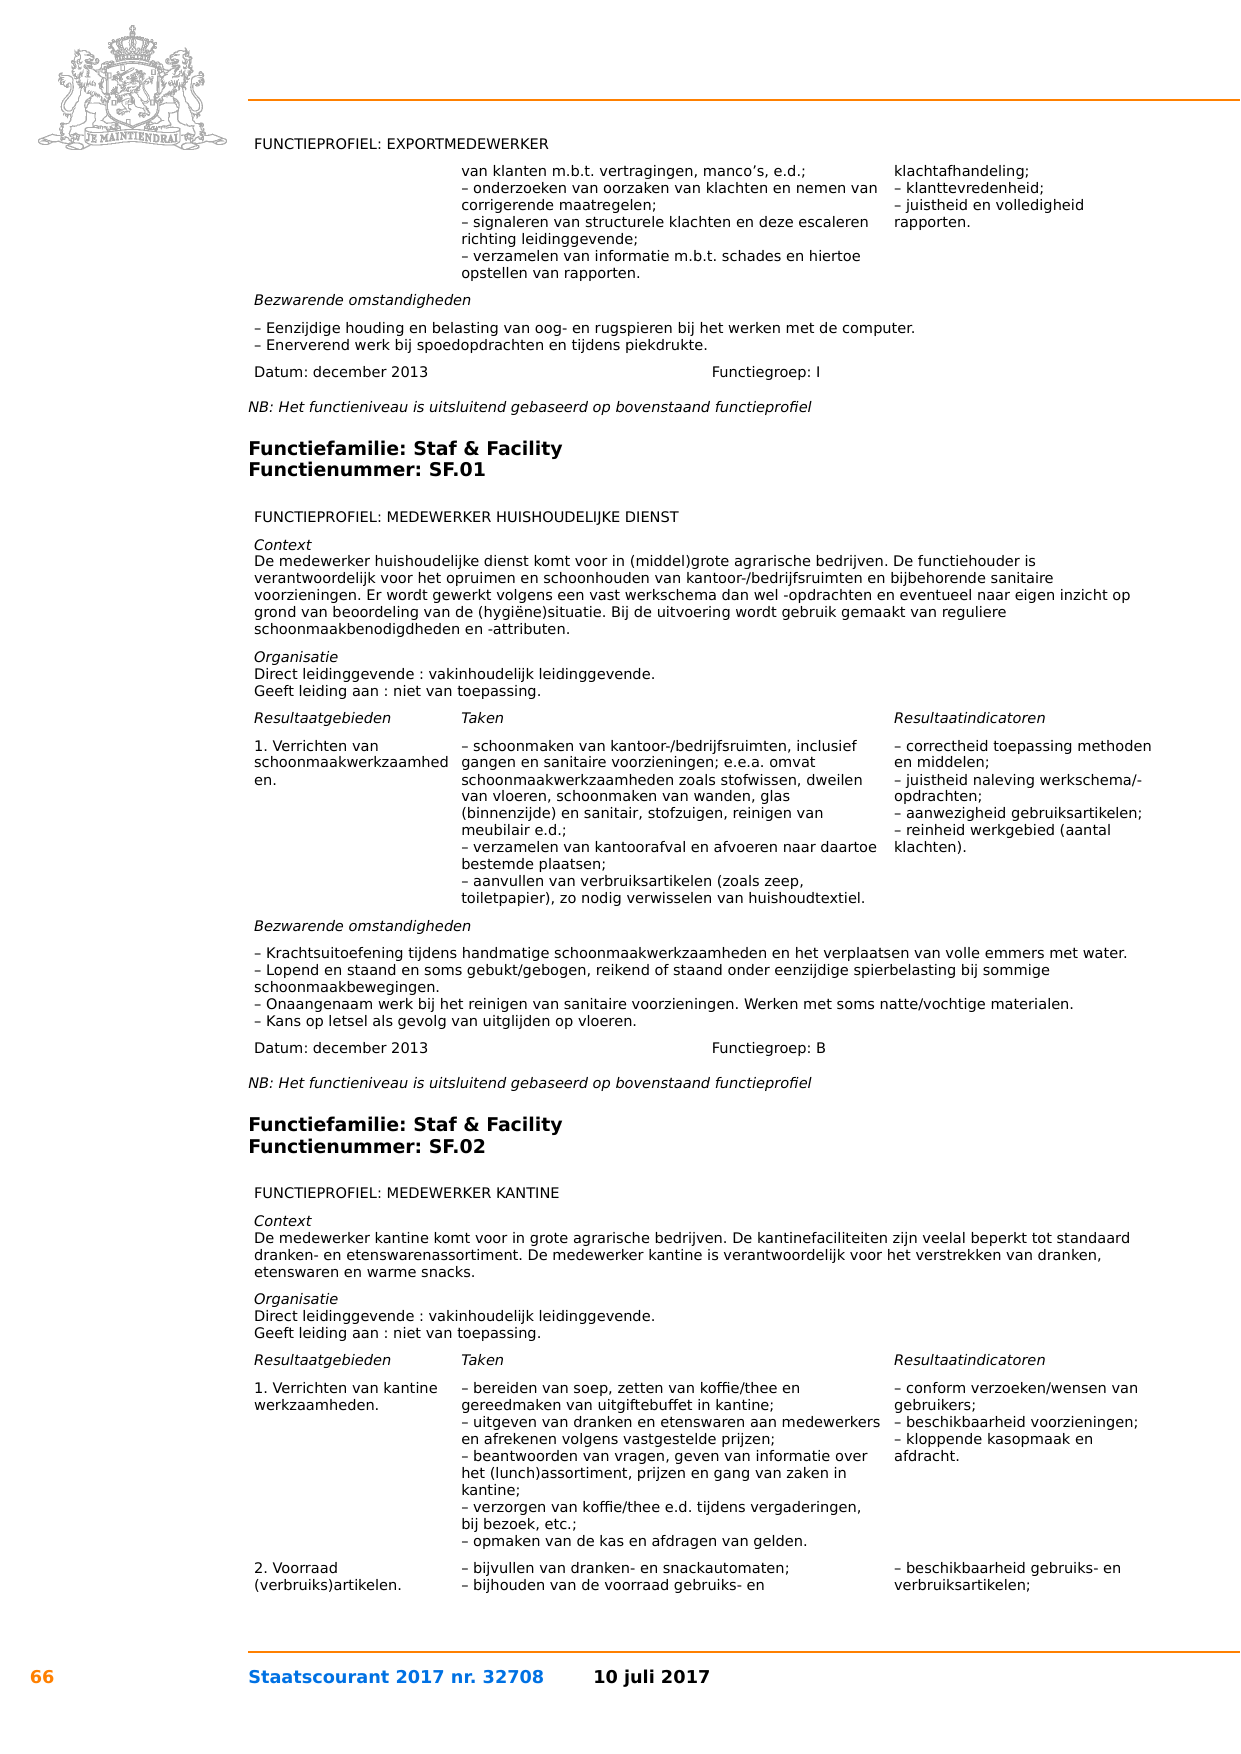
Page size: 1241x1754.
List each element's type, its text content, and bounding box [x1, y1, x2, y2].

table_cell Functiegroep: I [706, 359, 1163, 386]
table_cell NB: Het functieniveau is uitsluitend gebaseerd op bovenstaand functieprofiel [248, 1063, 1163, 1092]
table_header FUNCTIEPROFIEL: EXPORTMEDEWERKER [249, 131, 1163, 157]
table_cell Resultaatindicatoren [889, 705, 1163, 732]
table_cell van klanten m.b.t. vertragingen, manco’s, e.d.; – onderzoeken van oorzaken van klachten en nemen van corrigerende maatregelen; – signaleren van structurele klachten en deze escaleren richting leidinggevende; – verzamelen van informatie m.b.t. schades en hiertoe opstellen van rapporten. [456, 158, 888, 287]
table_cell Resultaatgebieden [249, 705, 454, 732]
text Functiefamilie: Staf & Facility [248, 437, 1163, 459]
text Functienummer: SF.01 [248, 459, 1163, 481]
table_cell Resultaatindicatoren [889, 1348, 1163, 1374]
table_cell – correctheid toepassing methoden en middelen; – juistheid naleving werkschema/-opdrachten; – aanwezigheid gebruiksartikelen; – reinheid werkgebied (aantal klachten). [889, 733, 1163, 912]
table_cell klachtafhandeling; – klanttevredenheid; – juistheid en volledigheid rapporten. [889, 158, 1163, 287]
text Functienummer: SF.02 [248, 1136, 1163, 1158]
table_cell NB: Het functieniveau is uitsluitend gebaseerd op bovenstaand functieprofiel [248, 387, 1163, 416]
table_cell – schoonmaken van kantoor-/bedrijfsruimten, inclusief gangen en sanitaire voorzieningen; e.e.a. omvat schoonmaakwerkzaamheden zoals stofwissen, dweilen van vloeren, schoonmaken van wanden, glas (binnenzijde) en sanitair, stofzuigen, reinigen van meubilair e.d.; – verzamelen van kantoorafval en afvoeren naar daartoe bestemde plaatsen; – aanvullen van verbruiksartikelen (zoals zeep, toiletpapier), zo nodig verwisselen van huishoudtextiel. [456, 733, 888, 912]
table_cell – bijvullen van dranken- en snackautomaten; – bijhouden van de voorraad gebruiks- en [456, 1555, 888, 1598]
text Functiefamilie: Staf & Facility [248, 1114, 1163, 1136]
table_cell [249, 158, 454, 287]
picture [38, 25, 227, 150]
table_cell – Eenzijdige houding en belasting van oog- en rugspieren bij het werken met de computer. – Enerverend werk bij spoedopdrachten en tijdens piekdrukte. [249, 315, 1163, 358]
table_cell – Krachtsuitoefening tijdens handmatige schoonmaakwerkzaamheden en het verplaatsen van volle emmers met water. – Lopend en staand en soms gebukt/gebogen, reikend of staand onder eenzijdige spierbelasting bij sommige schoonmaakbewegingen. – Onaangenaam werk bij het reinigen van sanitaire voorzieningen. Werken met soms natte/vochtige materialen. – Kans op letsel als gevolg van uitglijden op vloeren. [249, 940, 1163, 1034]
table_cell Organisatie Direct leidinggevende : vakinhoudelijk leidinggevende. Geeft leiding aan : niet van toepassing. [249, 1286, 1163, 1347]
table_cell – conform verzoeken/wensen van gebruikers; – beschikbaarheid voorzieningen; – kloppende kasopmaak en afdracht. [889, 1375, 1163, 1554]
table_cell Datum: december 2013 [249, 359, 705, 386]
table_cell Organisatie Direct leidinggevende : vakinhoudelijk leidinggevende. Geeft leiding aan : niet van toepassing. [249, 644, 1163, 704]
table_cell Context De medewerker kantine komt voor in grote agrarische bedrijven. De kantinefaciliteiten zijn veelal beperkt tot standaard dranken- en etenswarenassortiment. De medewerker kantine is verantwoordelijk voor het verstrekken van dranken, etenswaren en warme snacks. [249, 1208, 1163, 1285]
table_cell Context De medewerker huishoudelijke dienst komt voor in (middel)grote agrarische bedrijven. De functiehouder is verantwoordelijk voor het opruimen en schoonhouden van kantoor-/bedrijfsruimten en bijbehorende sanitaire voorzieningen. Er wordt gewerkt volgens een vast werkschema dan wel -opdrachten en eventueel naar eigen inzicht op grond van beoordeling van de (hygiëne)situatie. Bij de uitvoering wordt gebruik gemaakt van reguliere schoonmaakbenodigdheden en -attributen. [249, 532, 1163, 643]
table_cell 1. Verrichten van kantine werkzaamheden. [249, 1375, 454, 1554]
table_cell Resultaatgebieden [249, 1348, 454, 1374]
table_cell Functiegroep: B [706, 1036, 1163, 1062]
table_cell Bezwarende omstandigheden [249, 913, 1163, 939]
table_header FUNCTIEPROFIEL: MEDEWERKER HUISHOUDELIJKE DIENST [249, 504, 1163, 531]
table_cell Bezwarende omstandigheden [249, 288, 1163, 314]
table_cell – bereiden van soep, zetten van koffie/thee en gereedmaken van uitgiftebuffet in kantine; – uitgeven van dranken en etenswaren aan medewerkers en afrekenen volgens vastgestelde prijzen; – beantwoorden van vragen, geven van informatie over het (lunch)assortiment, prijzen en gang van zaken in kantine; – verzorgen van koffie/thee e.d. tijdens vergaderingen, bij bezoek, etc.; – opmaken van de kas en afdragen van gelden. [456, 1375, 888, 1554]
table_cell – beschikbaarheid gebruiks- en verbruiksartikelen; [889, 1555, 1163, 1598]
table_cell Taken [456, 1348, 888, 1374]
table_cell 1. Verrichten van schoonmaakwerkzaamheden. [249, 733, 454, 912]
table_cell 2. Voorraad (verbruiks)artikelen. [249, 1555, 454, 1598]
table_header FUNCTIEPROFIEL: MEDEWERKER KANTINE [249, 1181, 1163, 1207]
table_cell Datum: december 2013 [249, 1036, 705, 1062]
table_cell Taken [456, 705, 888, 732]
